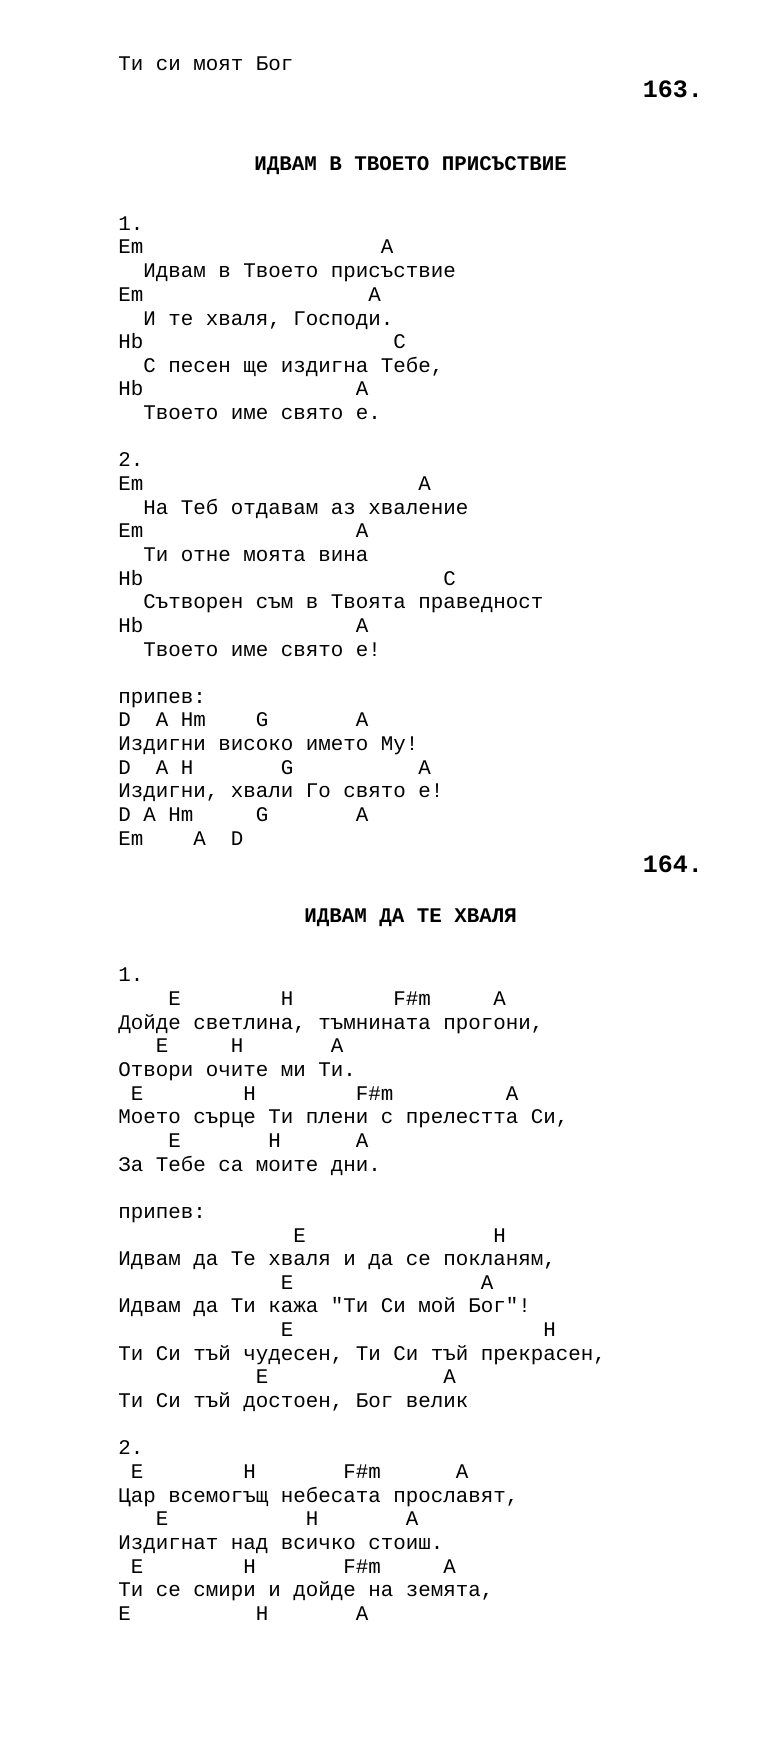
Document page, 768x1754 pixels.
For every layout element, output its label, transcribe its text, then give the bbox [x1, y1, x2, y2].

text E H A [118, 1508, 702, 1532]
text Ти се смири и дойде на земята, [118, 1579, 702, 1603]
text Издигни, хвали Го свято е! [118, 780, 702, 804]
text Твоето име свято е! [118, 638, 702, 662]
text На Теб отдавам аз хваление [118, 497, 702, 520]
text Отвори очите ми Ти. [118, 1059, 702, 1083]
text E H [118, 1319, 702, 1343]
text E H F#m A [118, 1556, 702, 1579]
text Ти си моят Бог [118, 52, 702, 76]
text E A [118, 1366, 702, 1390]
text Hb A [118, 378, 702, 402]
text Hb C [118, 331, 702, 355]
text Em A D [118, 828, 702, 851]
text Ти Си тъй достоен, Бог велик [118, 1390, 702, 1414]
text Дойде светлина, тъмнината прогони, [118, 1012, 702, 1035]
text E H A [118, 1035, 702, 1059]
text припев: [118, 686, 702, 709]
text 2. [118, 1437, 702, 1461]
text Hb A [118, 615, 702, 638]
text За Тебе са моите дни. [118, 1154, 702, 1177]
text И те хваля, Господи. [118, 307, 702, 331]
text E H A [118, 1130, 702, 1154]
text 1. [118, 213, 702, 237]
text Издигнат над всичко стоиш. [118, 1532, 702, 1556]
text 1. [118, 964, 702, 988]
text С песен ще издигна Тебе, [118, 355, 702, 378]
text Em A [118, 237, 702, 260]
text Em A [118, 520, 702, 544]
text D A Hm G A [118, 709, 702, 733]
text Em A [118, 284, 702, 307]
text Моето сърце Ти плени с прелестта Си, [118, 1106, 702, 1130]
text E H F#m A [118, 1083, 702, 1106]
text D A H G A [118, 757, 702, 780]
text E A [118, 1272, 702, 1296]
text Ти отне моята вина [118, 544, 702, 568]
text D A Hm G A [118, 804, 702, 828]
text припев: [118, 1201, 702, 1224]
text Hb C [118, 568, 702, 591]
text E H [118, 1224, 702, 1248]
subtitle ИДВАМ ДА ТЕ ХВАЛЯ [118, 905, 702, 928]
text E H A [118, 1603, 702, 1627]
text Твоето име свято е. [118, 402, 702, 426]
text Идвам в Твоето присъствие [118, 260, 702, 284]
text Издигни високо името Му! [118, 733, 702, 757]
text Сътворен съм в Твоята праведност [118, 591, 702, 615]
text Em A [118, 473, 702, 497]
text E H F#m A [118, 988, 702, 1012]
text Ти Си тъй чудесен, Ти Си тъй прекрасен, [118, 1343, 702, 1366]
subtitle ИДВАМ В ТВОЕТО ПРИСЪСТВИЕ [118, 153, 702, 177]
text Цар всемогъщ небесата прославят, [118, 1485, 702, 1508]
text Идвам да Ти кажа "Ти Си мой Бог"! [118, 1296, 702, 1319]
text 2. [118, 449, 702, 473]
text E H F#m A [118, 1461, 702, 1485]
text Идвам да Те хваля и да се покланям, [118, 1248, 702, 1272]
